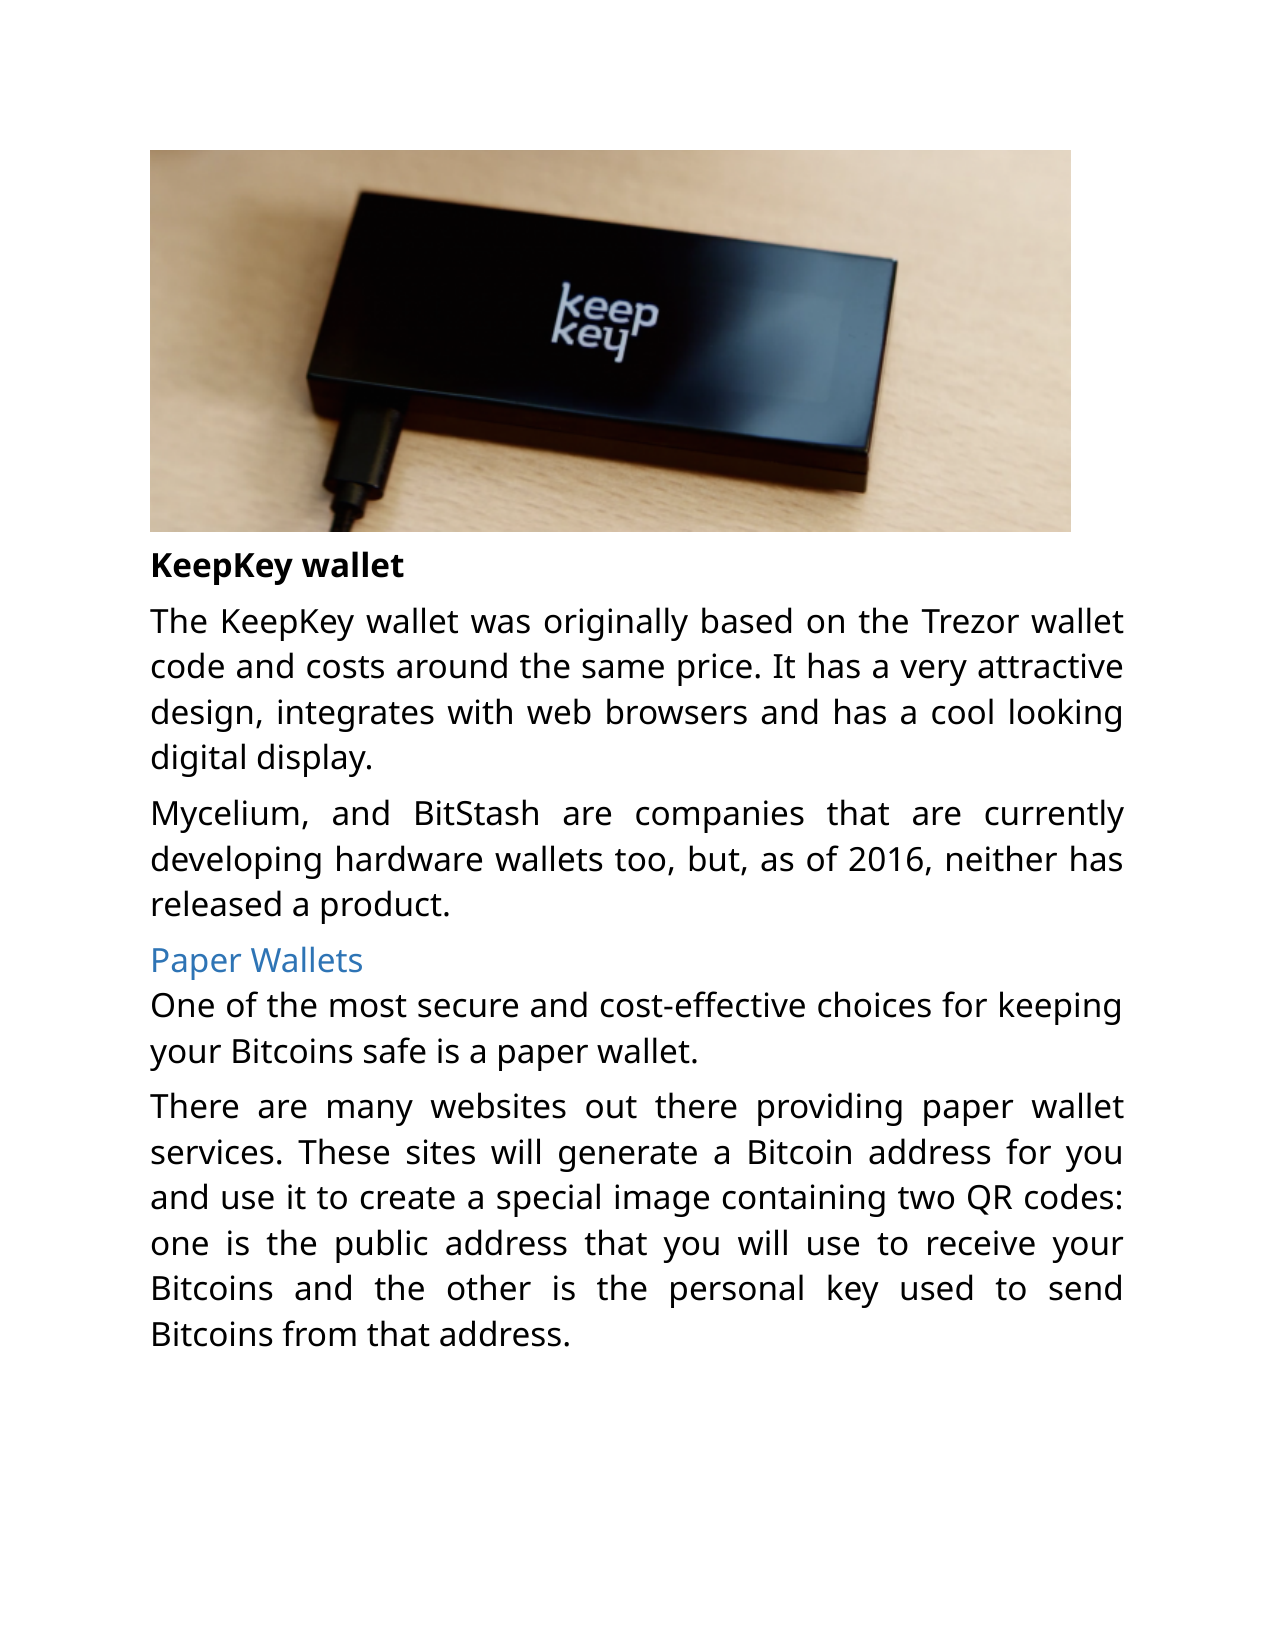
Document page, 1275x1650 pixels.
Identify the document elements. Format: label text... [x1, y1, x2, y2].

text There are many websites out there providing paper wallet services. These sites will generate a Bitcoin address for you and use it to create a special image containing two QR codes: one is the public address that you will use to receive your Bitcoins and the other is the personal key used to send Bitcoins from that address. [150, 1083, 1125, 1356]
text One of the most secure and cost-effective choices for keeping your Bitcoins safe is a paper wallet. [150, 982, 1125, 1073]
text KeepKey wallet [150, 542, 1125, 587]
subtitle Paper Wallets [150, 937, 1125, 982]
text The KeepKey wallet was originally based on the Trezor wallet code and costs around the same price. It has a very attractive design, integrates with web browsers and has a cool looking digital display. [150, 598, 1125, 779]
text Mycelium, and BitStash are companies that are currently developing hardware wallets too, but, as of 2016, neither has released a product. [150, 790, 1125, 926]
picture [150, 150, 1071, 532]
